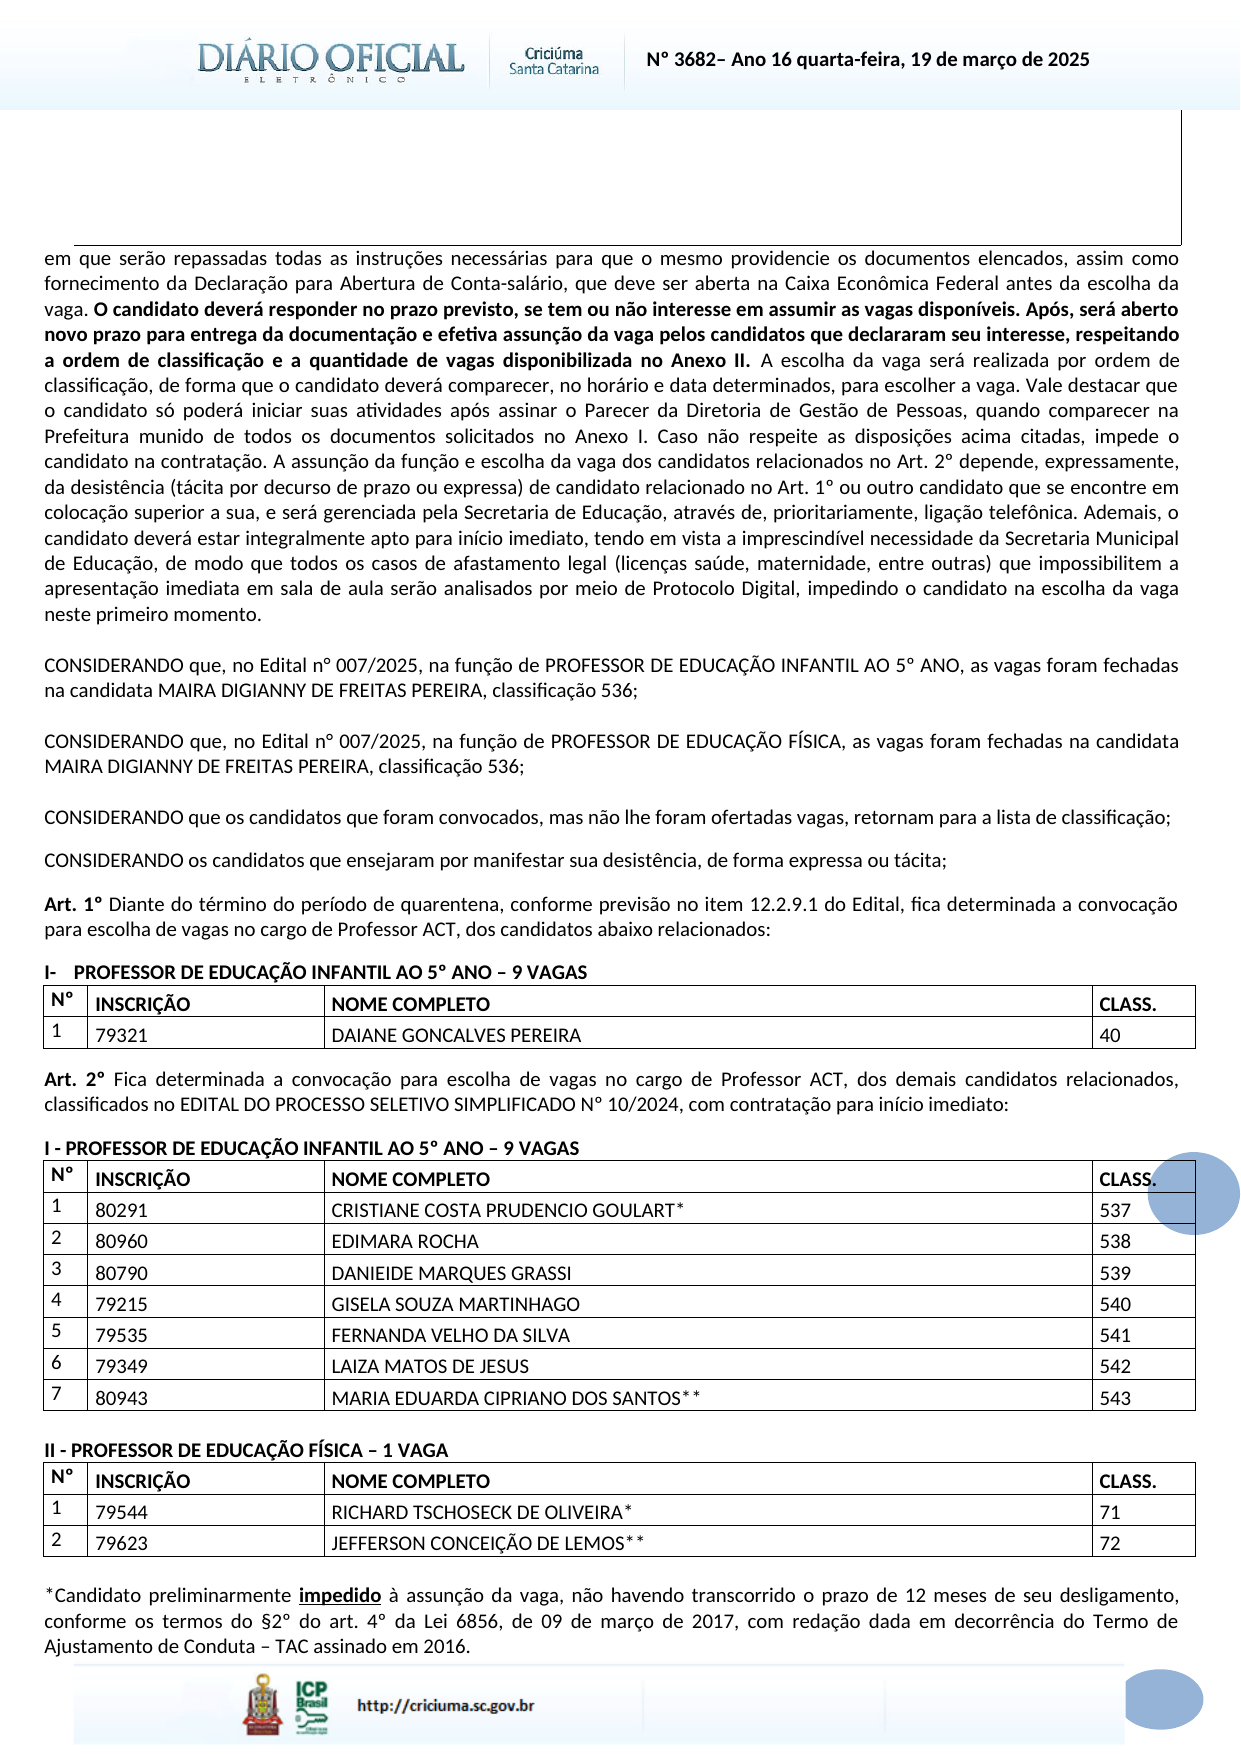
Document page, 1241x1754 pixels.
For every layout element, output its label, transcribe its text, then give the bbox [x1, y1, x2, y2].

text Art. 2º Fica determinada a convocação para escolha de vagas no cargo de Professor ACT, dos demais candidatos relacionados, classificados no EDITAL DO PROCESSO SELETIVO SIMPLIFICADO Nº 10/2024, com contratação para início imediato: [44, 1066, 1181, 1117]
table_cell 80960 [88, 1224, 324, 1254]
table_header NOME COMPLETO [325, 1463, 1092, 1493]
table_cell 540 [1093, 1286, 1195, 1317]
table_cell 4 [44, 1286, 87, 1317]
table_header CLASS. [1093, 1161, 1163, 1192]
table_header INSCRIÇÃO [88, 986, 324, 1016]
table_header NOME COMPLETO [325, 986, 1092, 1016]
table_cell 537 [1093, 1193, 1160, 1223]
table_cell 79321 [88, 1017, 324, 1047]
table_cell 7 [44, 1380, 87, 1410]
table_cell DANIEIDE MARQUES GRASSI [325, 1255, 1092, 1285]
table_cell JEFFERSON CONCEIÇÃO DE LEMOS** [325, 1526, 1092, 1556]
table_cell 80943 [88, 1380, 324, 1410]
table_cell GISELA SOUZA MARTINHAGO [325, 1286, 1092, 1317]
table_cell 79535 [88, 1318, 324, 1348]
text em que serão repassadas todas as instruções necessárias para que o mesmo providencie os documentos elencados, assim como fornecimento da Declaração para Abertura de Conta-salário, que deve ser aberta na Caixa Econômica Federal antes da escolha da vaga. O candidato deverá responder no prazo previsto, se tem ou não interesse em assumir as vagas disponíveis. Após, será aberto novo prazo para entrega da documentação e efetiva assunção da vaga pelos candidatos que declararam seu interesse, respeitando a ordem de classificação e a quantidade de vagas disponibilizada no Anexo II. A escolha da vaga será realizada por ordem de classificação, de forma que o candidato deverá comparecer, no horário e data determinados, para escolher a vaga. Vale destacar que o candidato só poderá iniciar suas atividades após assinar o Parecer da Diretoria de Gestão de Pessoas, quando comparecer na Prefeitura munido de todos os documentos solicitados no Anexo I. Caso não respeite as disposições acima citadas, impede o candidato na contratação. A assunção da função e escolha da vaga dos candidatos relacionados no Art. 2º depende, expressamente, da desistência (tácita por decurso de prazo ou expressa) de candidato relacionado no Art. 1º ou outro candidato que se encontre em colocação superior a sua, e será gerenciada pela Secretaria de Educação, através de, prioritariamente, ligação telefônica. Ademais, o candidato deverá estar integralmente apto para início imediato, tendo em vista a imprescindível necessidade da Secretaria Municipal de Educação, de modo que todos os casos de afastamento legal (licenças saúde, maternidade, entre outras) que impossibilitem a apresentação imediata em sala de aula serão analisados por meio de Protocolo Digital, impedindo o candidato na escolha da vaga neste primeiro momento. [44, 245, 1181, 626]
table_cell 539 [1093, 1255, 1195, 1285]
table_cell 71 [1093, 1495, 1195, 1525]
table_cell DAIANE GONCALVES PEREIRA [325, 1017, 1092, 1047]
list PROFESSOR DE EDUCAÇÃO INFANTIL AO 5º ANO – 9 VAGAS [44, 959, 1181, 985]
text CONSIDERANDO os candidatos que ensejaram por manifestar sua desistência, de forma expressa ou tácita; [44, 848, 1181, 873]
table_header CLASS. [1093, 986, 1195, 1016]
text I - PROFESSOR DE EDUCAÇÃO INFANTIL AO 5º ANO – 9 VAGAS [44, 1135, 1181, 1160]
table_cell 1 [44, 1193, 87, 1223]
table_cell 542 [1093, 1349, 1195, 1379]
table_cell LAIZA MATOS DE JESUS [325, 1349, 1092, 1379]
table_cell 543 [1093, 1380, 1195, 1410]
table_header NOME COMPLETO [325, 1161, 1092, 1192]
table_cell RICHARD TSCHOSECK DE OLIVEIRA* [325, 1495, 1092, 1525]
table_cell MARIA EDUARDA CIPRIANO DOS SANTOS** [325, 1380, 1092, 1410]
table_cell 79623 [88, 1526, 324, 1556]
table_header INSCRIÇÃO [88, 1161, 324, 1192]
table_cell FERNANDA VELHO DA SILVA [325, 1318, 1092, 1348]
table_cell 1 [44, 1495, 87, 1525]
table_cell 538 [1093, 1224, 1195, 1254]
table_header Nº [44, 1161, 87, 1192]
table_cell 72 [1093, 1526, 1195, 1556]
text Art. 1º Diante do término do período de quarentena, conforme previsão no item 12.2.9.1 do Edital, fica determinada a convocação para escolha de vagas no cargo de Professor ACT, dos candidatos abaixo relacionados: [44, 891, 1181, 942]
table_cell 40 [1093, 1017, 1195, 1047]
text II - PROFESSOR DE EDUCAÇÃO FÍSICA – 1 VAGA [44, 1437, 1181, 1462]
table_cell EDIMARA ROCHA [325, 1224, 1092, 1254]
table_header Nº [44, 986, 87, 1016]
text CONSIDERANDO que, no Edital n° 007/2025, na função de PROFESSOR DE EDUCAÇÃO INFANTIL AO 5º ANO, as vagas foram fechadas na candidata MAIRA DIGIANNY DE FREITAS PEREIRA, classificação 536; [44, 652, 1181, 703]
text CONSIDERANDO que, no Edital n° 007/2025, na função de PROFESSOR DE EDUCAÇÃO FÍSICA, as vagas foram fechadas na candidata MAIRA DIGIANNY DE FREITAS PEREIRA, classificação 536; [44, 728, 1181, 779]
table_cell 2 [44, 1526, 87, 1556]
table_cell 79215 [88, 1286, 324, 1317]
table_cell 5 [44, 1318, 87, 1348]
table_cell 79349 [88, 1349, 324, 1379]
table_cell 3 [44, 1255, 87, 1285]
text *Candidato preliminarmente impedido à assunção da vaga, não havendo transcorrido o prazo de 12 meses de seu desligamento, conforme os termos do §2º do art. 4º da Lei 6856, de 09 de março de 2017, com redação dada em decorrência do Termo de Ajustamento de Conduta – TAC assinado em 2016. [44, 1582, 1181, 1659]
table_cell 6 [44, 1349, 87, 1379]
text CONSIDERANDO que os candidatos que foram convocados, mas não lhe foram ofertadas vagas, retornam para a lista de classificação; [44, 804, 1181, 830]
table_header Nº [44, 1463, 87, 1493]
table_header CLASS. [1093, 1463, 1195, 1493]
table_cell 541 [1093, 1318, 1195, 1348]
table_cell CRISTIANE COSTA PRUDENCIO GOULART* [325, 1193, 1092, 1223]
table_cell 2 [44, 1224, 87, 1254]
table_cell 80291 [88, 1193, 324, 1223]
table_cell 79544 [88, 1495, 324, 1525]
table_cell 1 [44, 1017, 87, 1047]
table_header INSCRIÇÃO [88, 1463, 324, 1493]
table_cell 80790 [88, 1255, 324, 1285]
